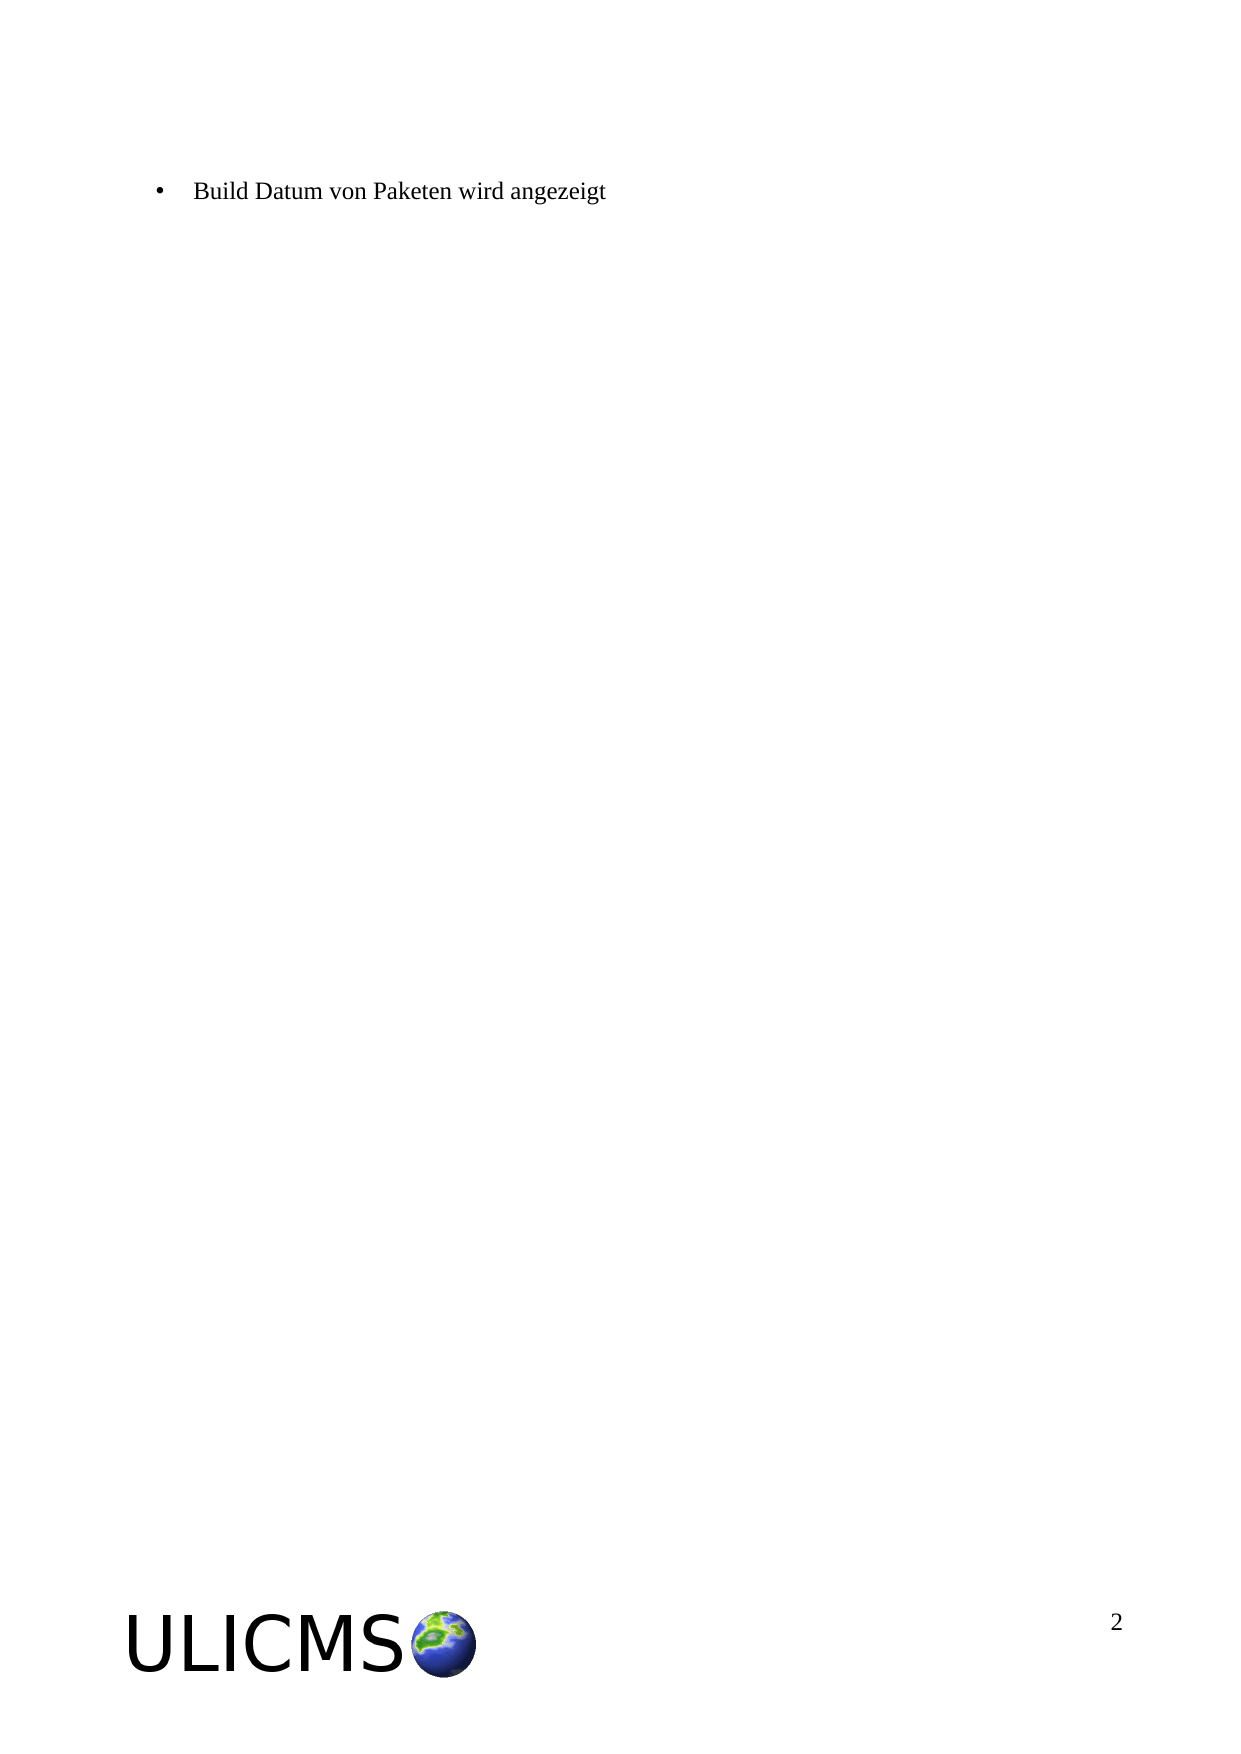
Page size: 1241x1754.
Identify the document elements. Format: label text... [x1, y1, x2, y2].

picture [118, 1607, 479, 1681]
list Build Datum von Paketen wird angezeigt [156, 176, 1123, 205]
